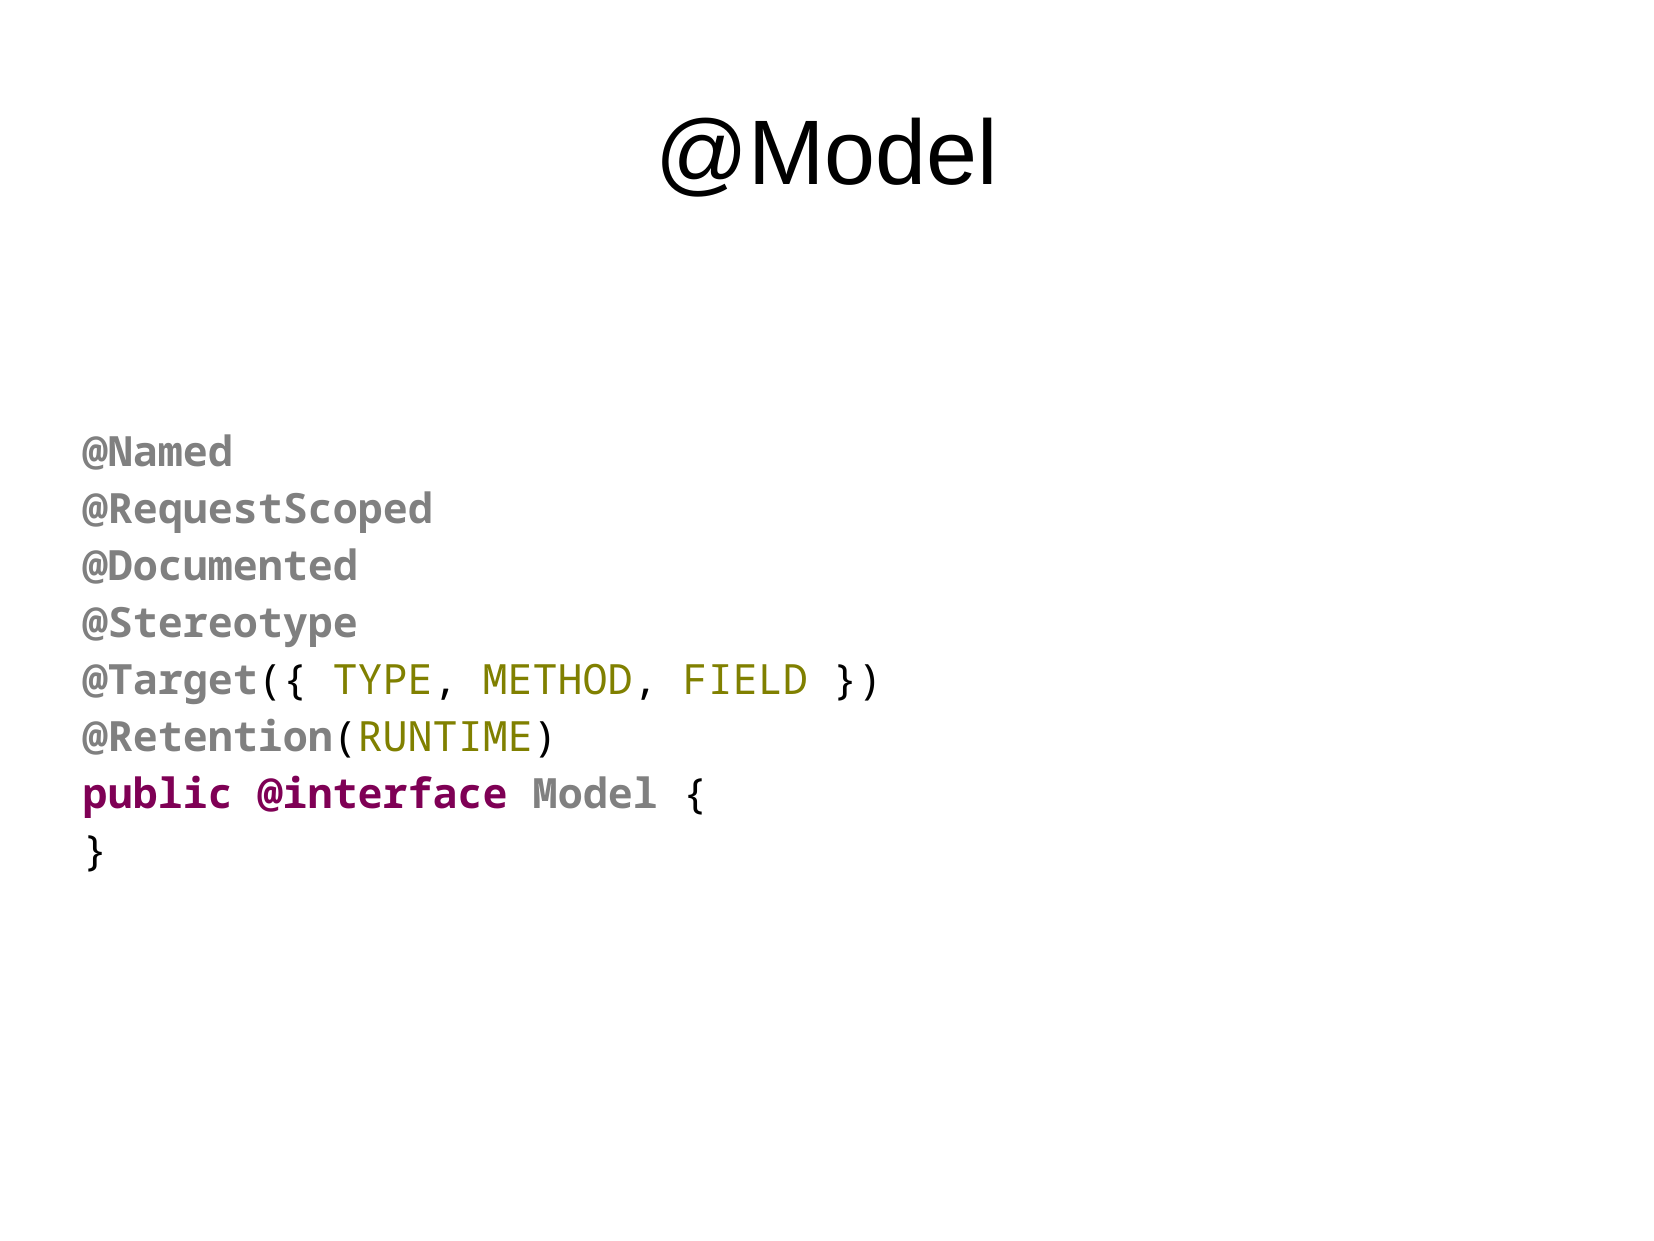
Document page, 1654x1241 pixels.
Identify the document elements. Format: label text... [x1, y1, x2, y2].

title @Model [82, 49, 1571, 257]
list @Named @RequestScoped @Documented @Stereotype @Target({ TYPE, METHOD, FIELD }) @Retention(RUNTIME) public @interface Model { } [82, 290, 1571, 1010]
